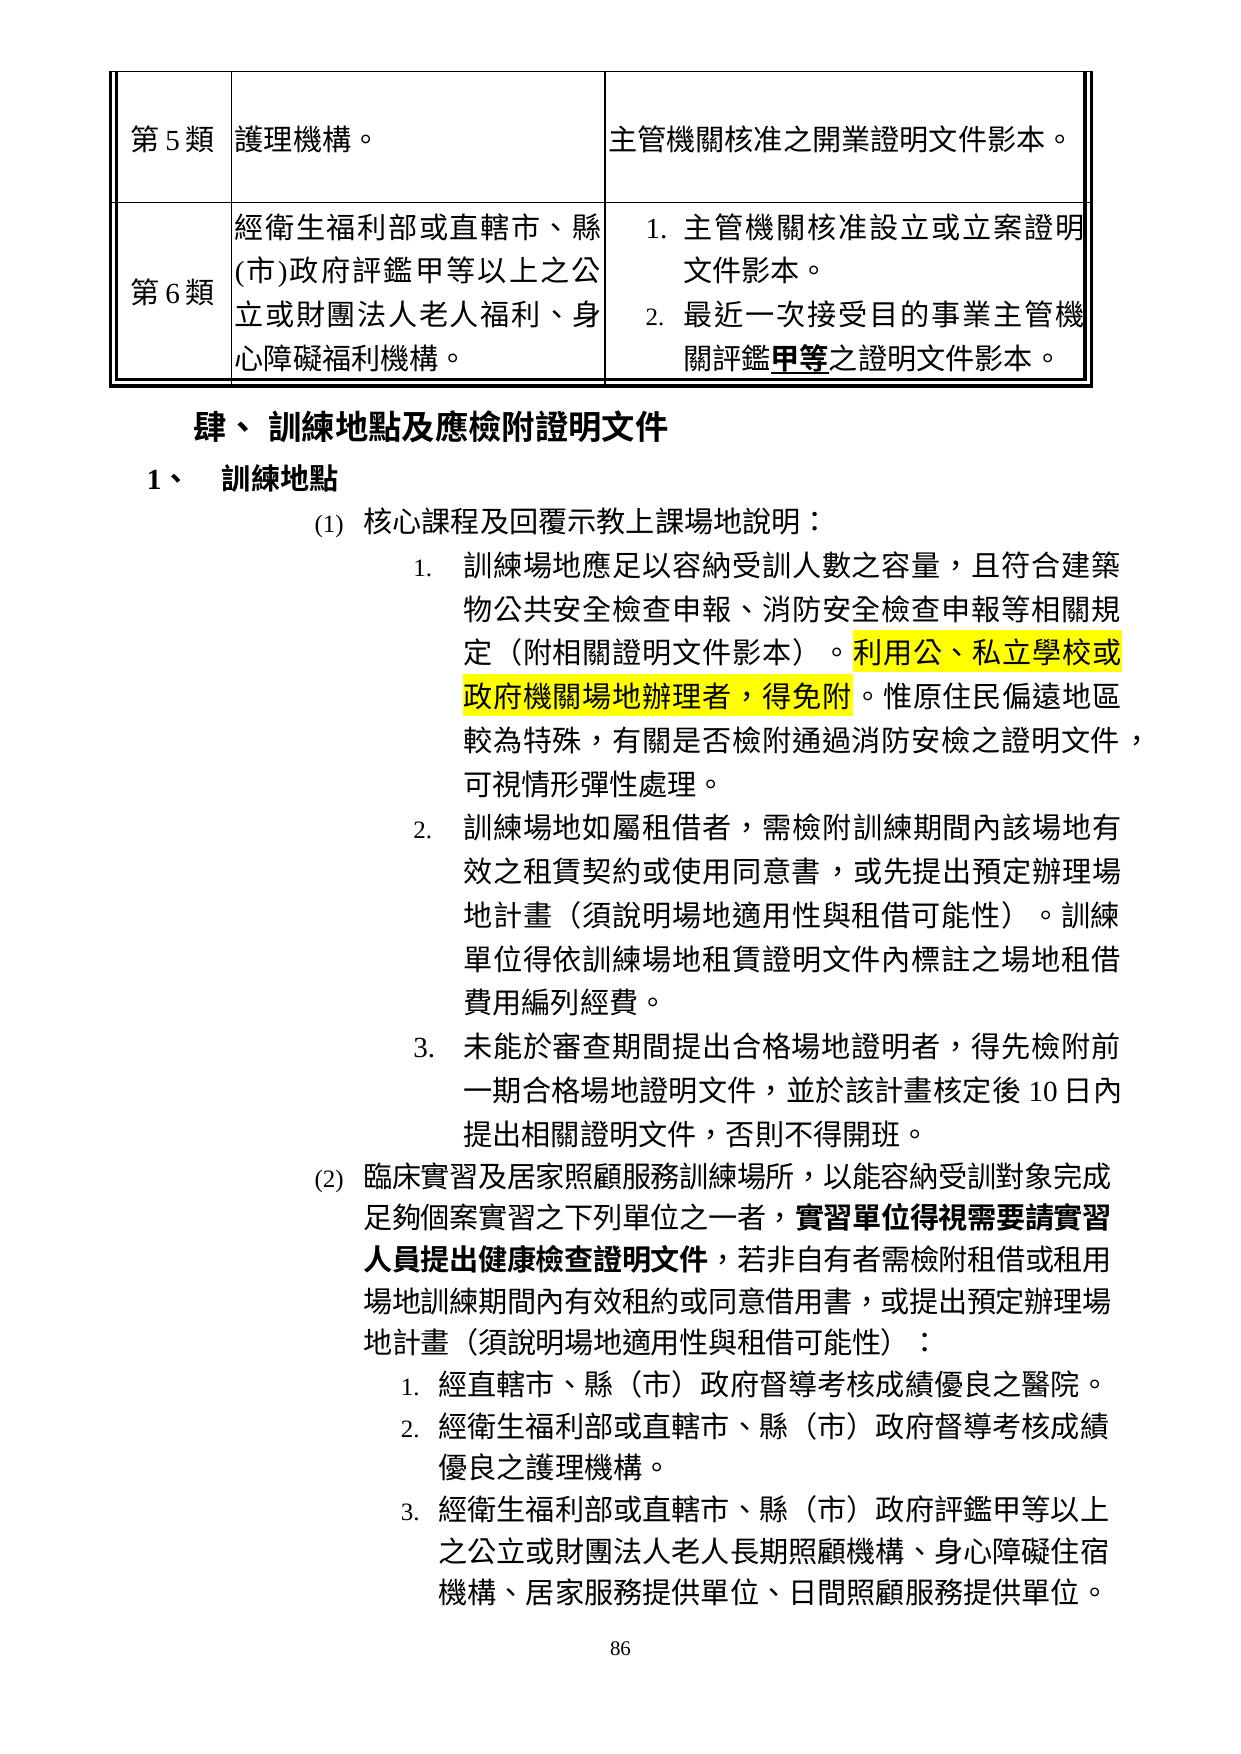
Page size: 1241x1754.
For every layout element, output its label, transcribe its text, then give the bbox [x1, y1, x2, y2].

list 經衛生福利部或直轄市、縣（市）政府督導考核成績優良之護理機構。 [401, 1404, 1122, 1487]
list 臨床實習及居家照顧服務訓練場所，以能容納受訓對象完成足夠個案實習之下列單位之一者，實習單位得視需要請實習人員提出健康檢查證明文件，若非自有者需檢附租借或租用場地訓練期間內有效租約或同意借用書，或提出預定辦理場地計畫（須說明場地適用性與租借可能性）： [314, 1154, 1122, 1362]
list 訓練地點 [147, 456, 1122, 497]
list 訓練場地應足以容納受訓人數之容量，且符合建築物公共安全檢查申報、消防安全檢查申報等相關規定（附相關證明文件影本）。利用公、私立學校或政府機關場地辦理者，得免附。惟原住民偏遠地區較為特殊，有關是否檢附通過消防安檢之證明文件，可視情形彈性處理。 [413, 541, 1122, 804]
table_cell 護理機構。 [232, 72, 604, 202]
table_cell 第5類 [118, 72, 231, 202]
table_cell 第6類 [118, 203, 231, 378]
list 訓練地點及應檢附證明文件 [193, 392, 1122, 451]
table_cell 經衛生福利部或直轄市、縣(市)政府評鑑甲等以上之公立或財團法人老人福利、身心障礙福利機構。 [232, 203, 604, 378]
list 未能於審查期間提出合格場地證明者，得先檢附前一期合格場地證明文件，並於該計畫核定後10日內提出相關證明文件，否則不得開班。 [413, 1022, 1122, 1154]
list 經衛生福利部或直轄市、縣（市）政府評鑑甲等以上之公立或財團法人老人長期照顧機構、身心障礙住宿機構、居家服務提供單位、日間照顧服務提供單位。 [401, 1487, 1122, 1612]
table_cell 主管機關核准之開業證明文件影本。 [606, 72, 1083, 202]
list 經直轄市、縣（市）政府督導考核成績優良之醫院。 [401, 1362, 1122, 1404]
table_cell 主管機關核准設立或立案證明文件影本。 最近一次接受目的事業主管機關評鑑甲等之證明文件影本。 [606, 203, 1083, 378]
list 核心課程及回覆示教上課場地說明： [314, 497, 1122, 541]
list 訓練場地如屬租借者，需檢附訓練期間內該場地有效之租賃契約或使用同意書，或先提出預定辦理場地計畫（須說明場地適用性與租借可能性）。訓練單位得依訓練場地租賃證明文件內標註之場地租借費用編列經費。 [413, 804, 1122, 1022]
